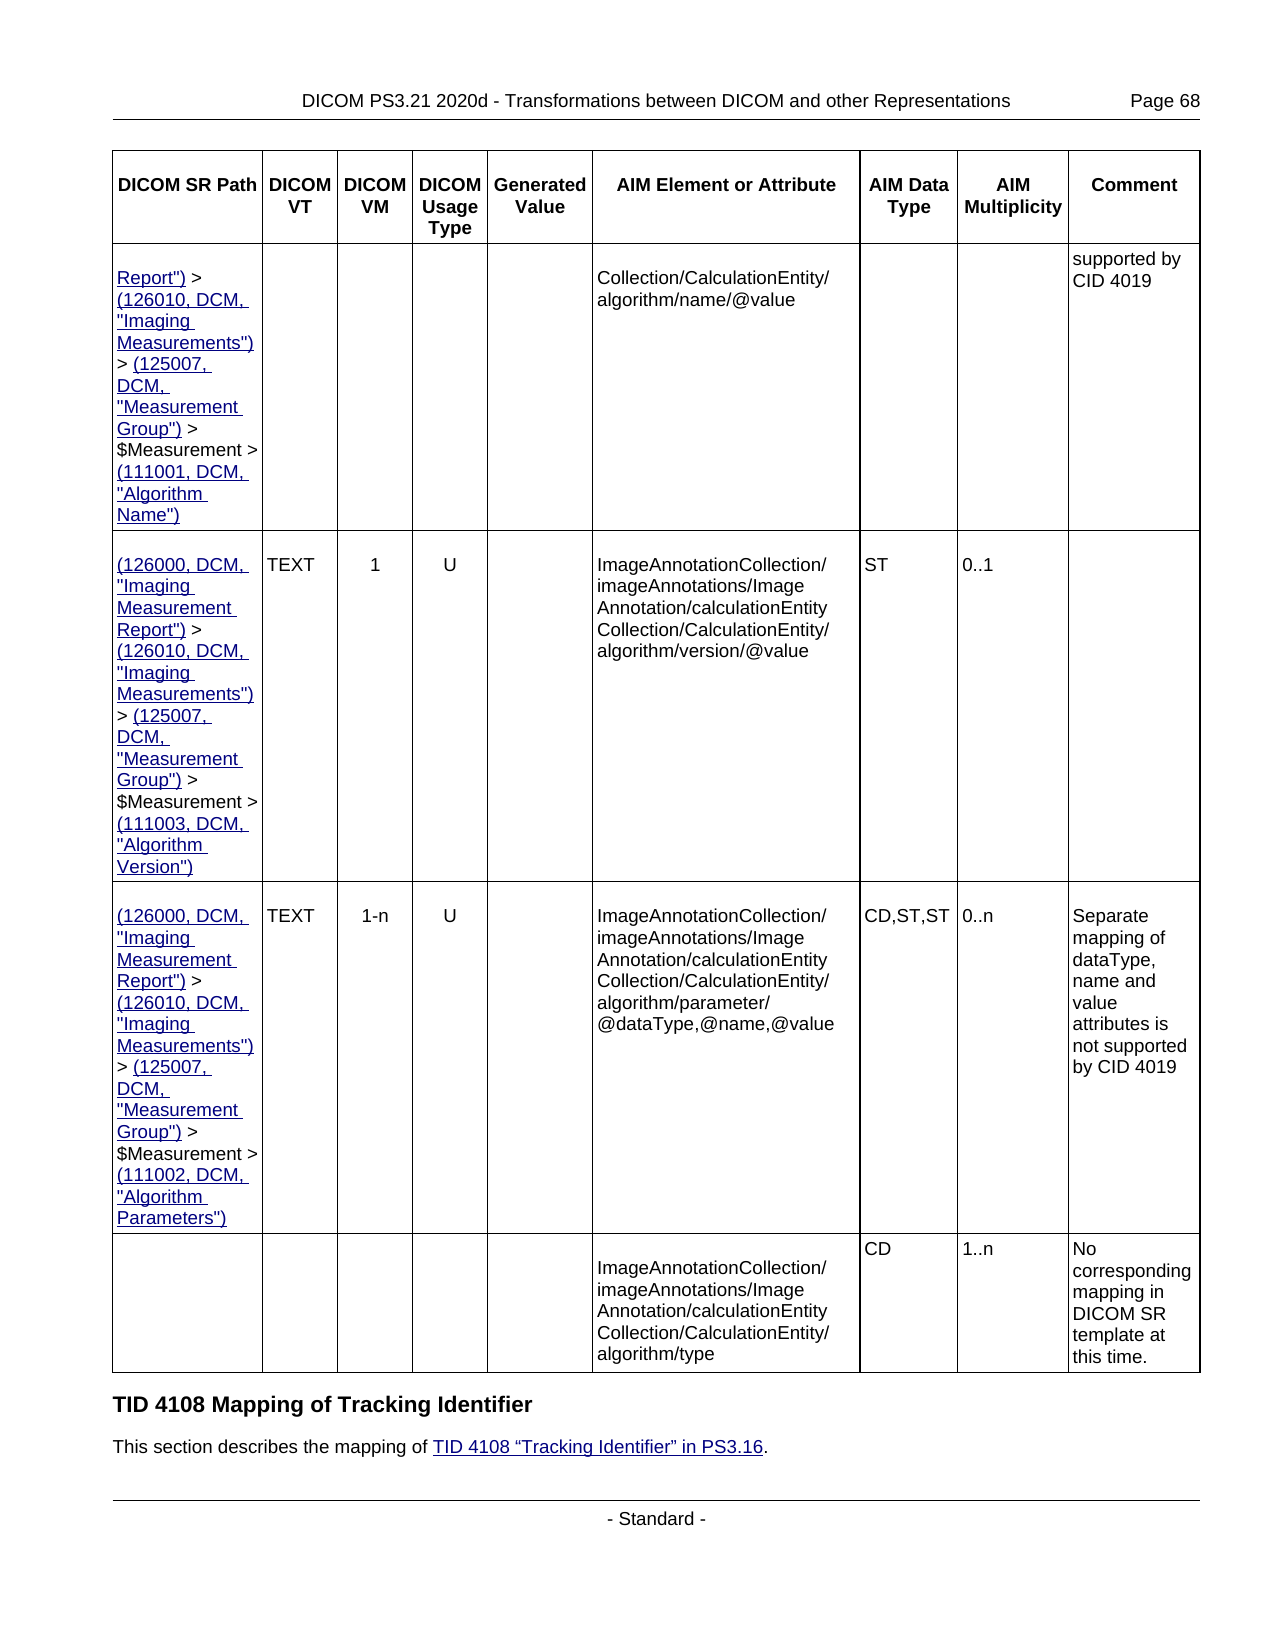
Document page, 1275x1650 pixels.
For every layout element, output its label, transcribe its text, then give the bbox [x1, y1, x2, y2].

table_cell [488, 531, 592, 881]
table_cell [263, 244, 337, 530]
table_cell 1-n [338, 882, 412, 1233]
table_header AIM Data Type [861, 151, 957, 243]
table_cell ST [861, 531, 957, 881]
table_header DICOM Usage Type [413, 151, 487, 243]
table_cell [263, 1234, 337, 1372]
table_cell Image​Annotation​​Collection/​image​Annotations/​Image​Annotation/​calculation​Entity​Collection/​CalculationEntity/​algorithm/​parameter/​@dataType,@name,@value [593, 882, 859, 1233]
text TID 4108 Mapping of Tracking Identifier [112, 1391, 1200, 1417]
table_cell TEXT [263, 531, 337, 881]
table_header DICOM VT [263, 151, 337, 243]
table_header DICOM SR Path [113, 151, 262, 243]
table_cell 1 [338, 531, 412, 881]
table_cell 0..1 [958, 531, 1068, 881]
table_cell [1069, 531, 1199, 881]
table_cell CD,ST,ST [861, 882, 957, 1233]
table_cell [338, 1234, 412, 1372]
table_cell TEXT [263, 882, 337, 1233]
table_header Generated Value [488, 151, 592, 243]
table_cell [488, 882, 592, 1233]
table_header AIM Multiplicity [958, 151, 1068, 243]
table_cell U [413, 882, 487, 1233]
table_cell Separate mapping of dataType, name and value attributes is not supported by CID 4019 [1069, 882, 1199, 1233]
text This section describes the mapping of TID 4108 “Tracking Identifier” in PS3.16. [112, 1436, 1200, 1457]
table_cell Collection/​CalculationEntity/​algorithm/​name/​@value [593, 244, 859, 530]
table_cell Image​Annotation​​Collection/​image​Annotations/​Image​Annotation/​calculation​Entity​Collection/​CalculationEntity/​algorithm/​type [593, 1234, 859, 1372]
table_cell [488, 1234, 592, 1372]
table_cell 1..n [958, 1234, 1068, 1372]
table_cell 0..n [958, 882, 1068, 1233]
table_cell Report") > (126010, DCM, "Imaging Measurements") > (125007, DCM, "Measurement Group") > $Measurement > (111001, DCM, "Algorithm Name") [113, 244, 262, 530]
table_cell (126000, DCM, "Imaging Measurement Report") > (126010, DCM, "Imaging Measurements") > (125007, DCM, "Measurement Group") > $Measurement > (111002, DCM, "Algorithm Parameters") [113, 882, 262, 1233]
table_header AIM Element or Attribute [593, 151, 859, 243]
table_cell [113, 1234, 262, 1372]
table_cell U [413, 531, 487, 881]
table_cell (126000, DCM, "Imaging Measurement Report") > (126010, DCM, "Imaging Measurements") > (125007, DCM, "Measurement Group") > $Measurement > (111003, DCM, "Algorithm Version") [113, 531, 262, 881]
table_cell CD [861, 1234, 957, 1372]
table_cell No corresponding mapping in DICOM SR template at this time. [1069, 1234, 1199, 1372]
table_cell supported by CID 4019 [1069, 244, 1199, 530]
table_cell [413, 1234, 487, 1372]
table_header Comment [1069, 151, 1199, 243]
table_header DICOM VM [338, 151, 412, 243]
table_cell [338, 244, 412, 530]
table_cell [488, 244, 592, 530]
table_cell [861, 244, 957, 530]
table_cell [413, 244, 487, 530]
table_cell [958, 244, 1068, 530]
table_cell Image​Annotation​​Collection/​image​Annotations/​Image​Annotation/​calculation​Entity​Collection/​CalculationEntity/​algorithm/​version/​@value [593, 531, 859, 881]
